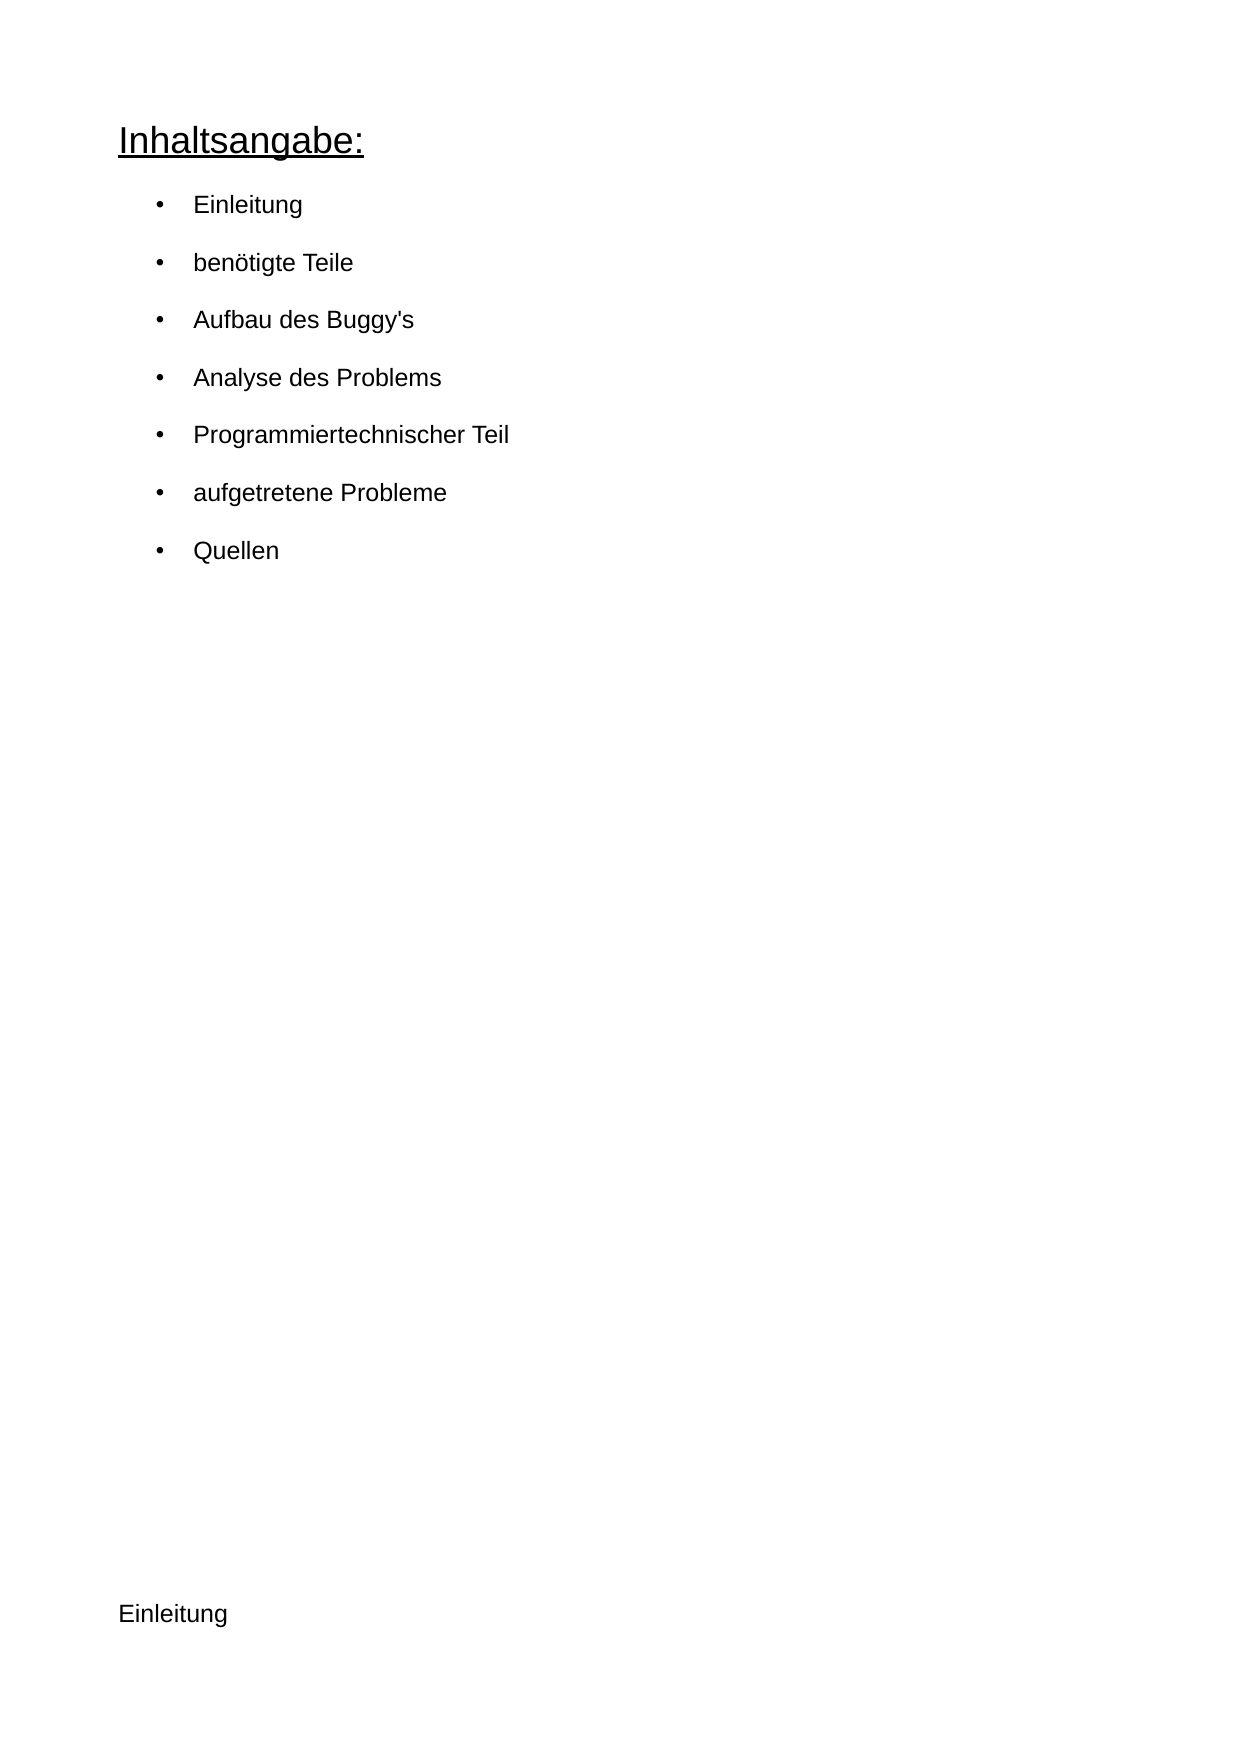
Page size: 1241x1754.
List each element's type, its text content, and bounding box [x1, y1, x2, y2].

list Quellen [156, 536, 1122, 564]
list Analyse des Problems [156, 363, 1122, 392]
list Einleitung [156, 190, 1122, 219]
text Inhaltsangabe: [118, 118, 1122, 161]
list aufgetretene Probleme [156, 478, 1122, 507]
list Programmiertechnischer Teil [156, 420, 1122, 449]
text Einleitung [118, 1599, 1122, 1628]
list Aufbau des Buggy's [156, 305, 1122, 334]
list benötigte Teile [156, 248, 1122, 276]
